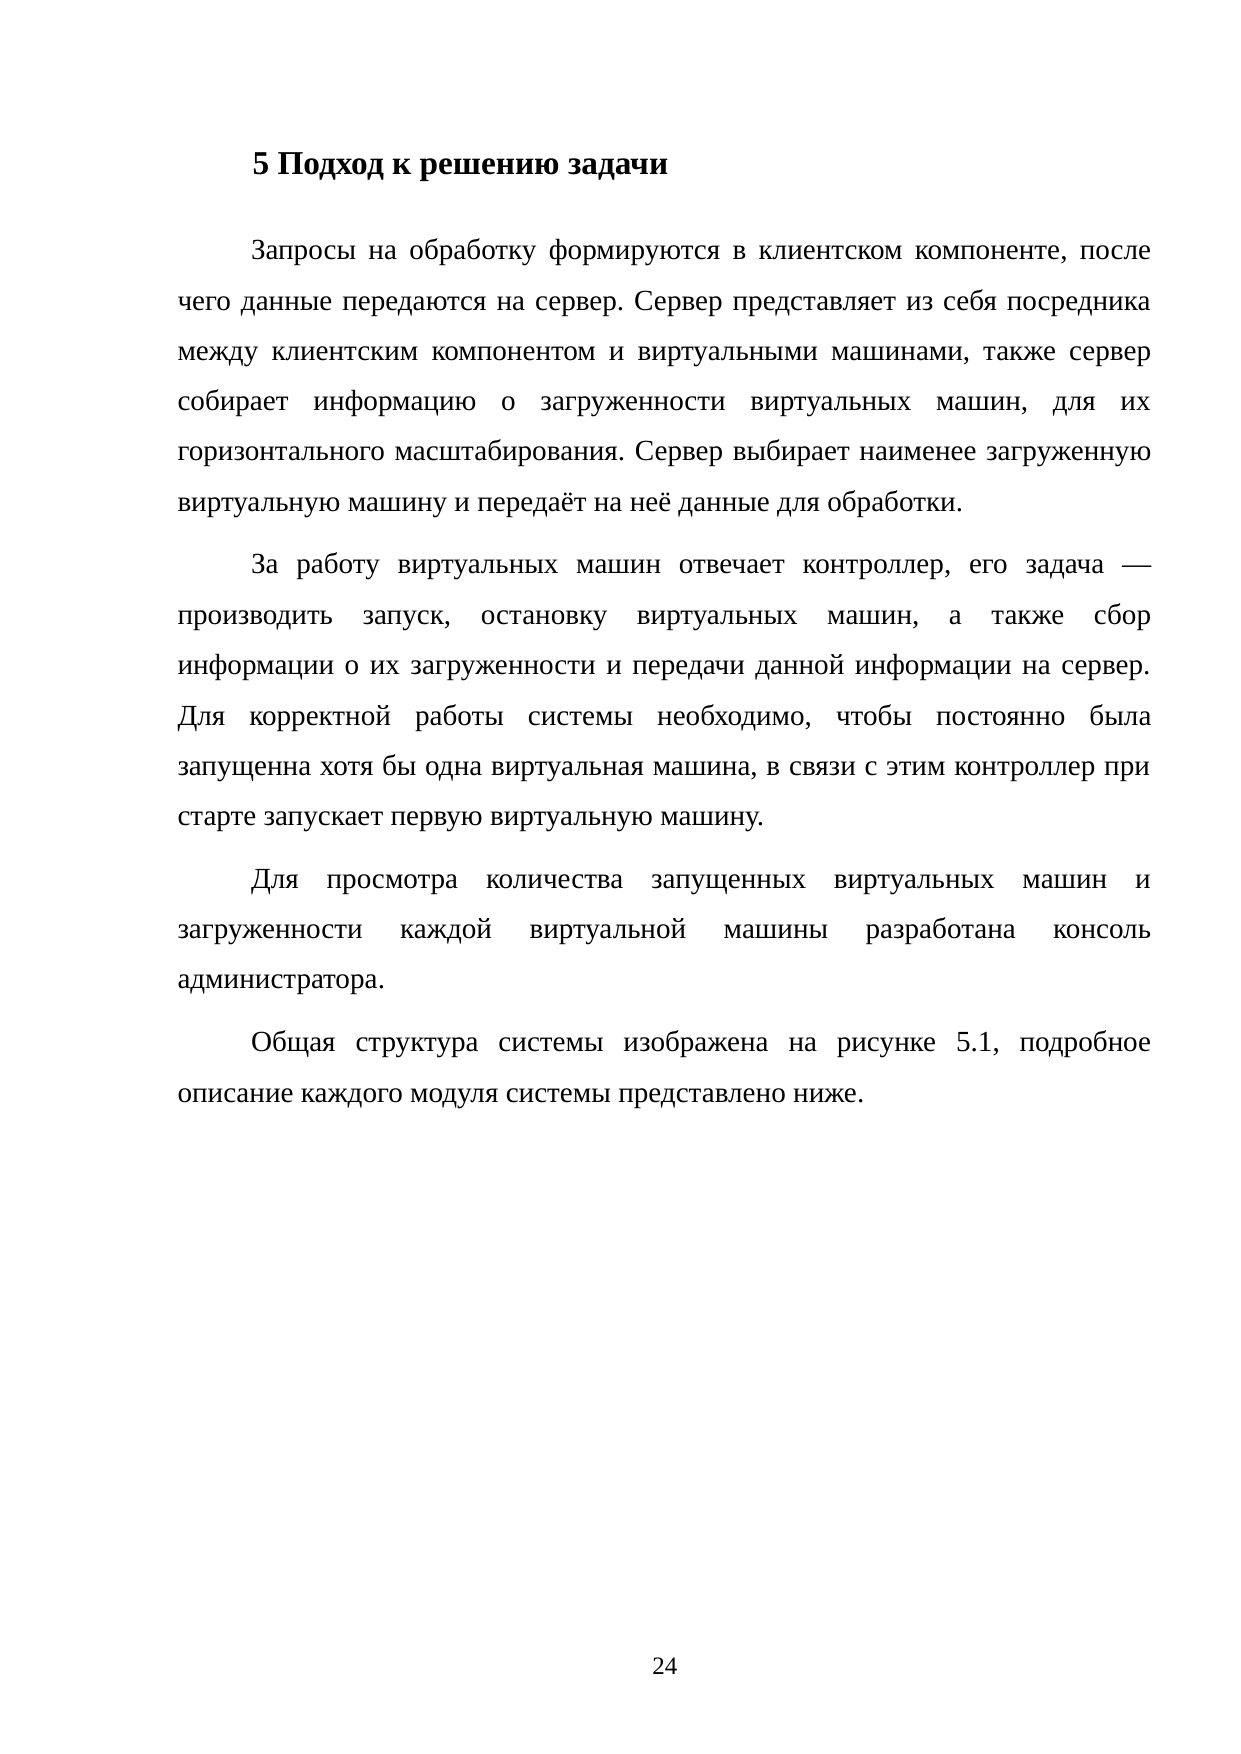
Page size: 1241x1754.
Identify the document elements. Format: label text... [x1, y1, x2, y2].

subtitle 5 Подход к решению задачи [177, 143, 1152, 181]
text Общая структура системы изображена на рисунке 5.1, подробное описание каждого модуля системы представлено ниже. [177, 1024, 1152, 1108]
text За работу виртуальных машин отвечает контроллер, его задача — производить запуск, остановку виртуальных машин, а также сбор информации о их загруженности и передачи данной информации на сервер. Для корректной работы системы необходимо, чтобы постоянно была запущенна хотя бы одна виртуальная машина, в связи с этим контроллер при старте запускает первую виртуальную машину. [177, 547, 1152, 832]
text Для просмотра количества запущенных виртуальных машин и загруженности каждой виртуальной машины разработана консоль администратора. [177, 861, 1152, 995]
text Запросы на обработку формируются в клиентском компоненте, после чего данные передаются на сервер. Сервер представляет из себя посредника между клиентским компонентом и виртуальными машинами, также сервер собирает информацию о загруженности виртуальных машин, для их горизонтального масштабирования. Сервер выбирает наименее загруженную виртуальную машину и передаёт на неё данные для обработки. [177, 232, 1152, 517]
